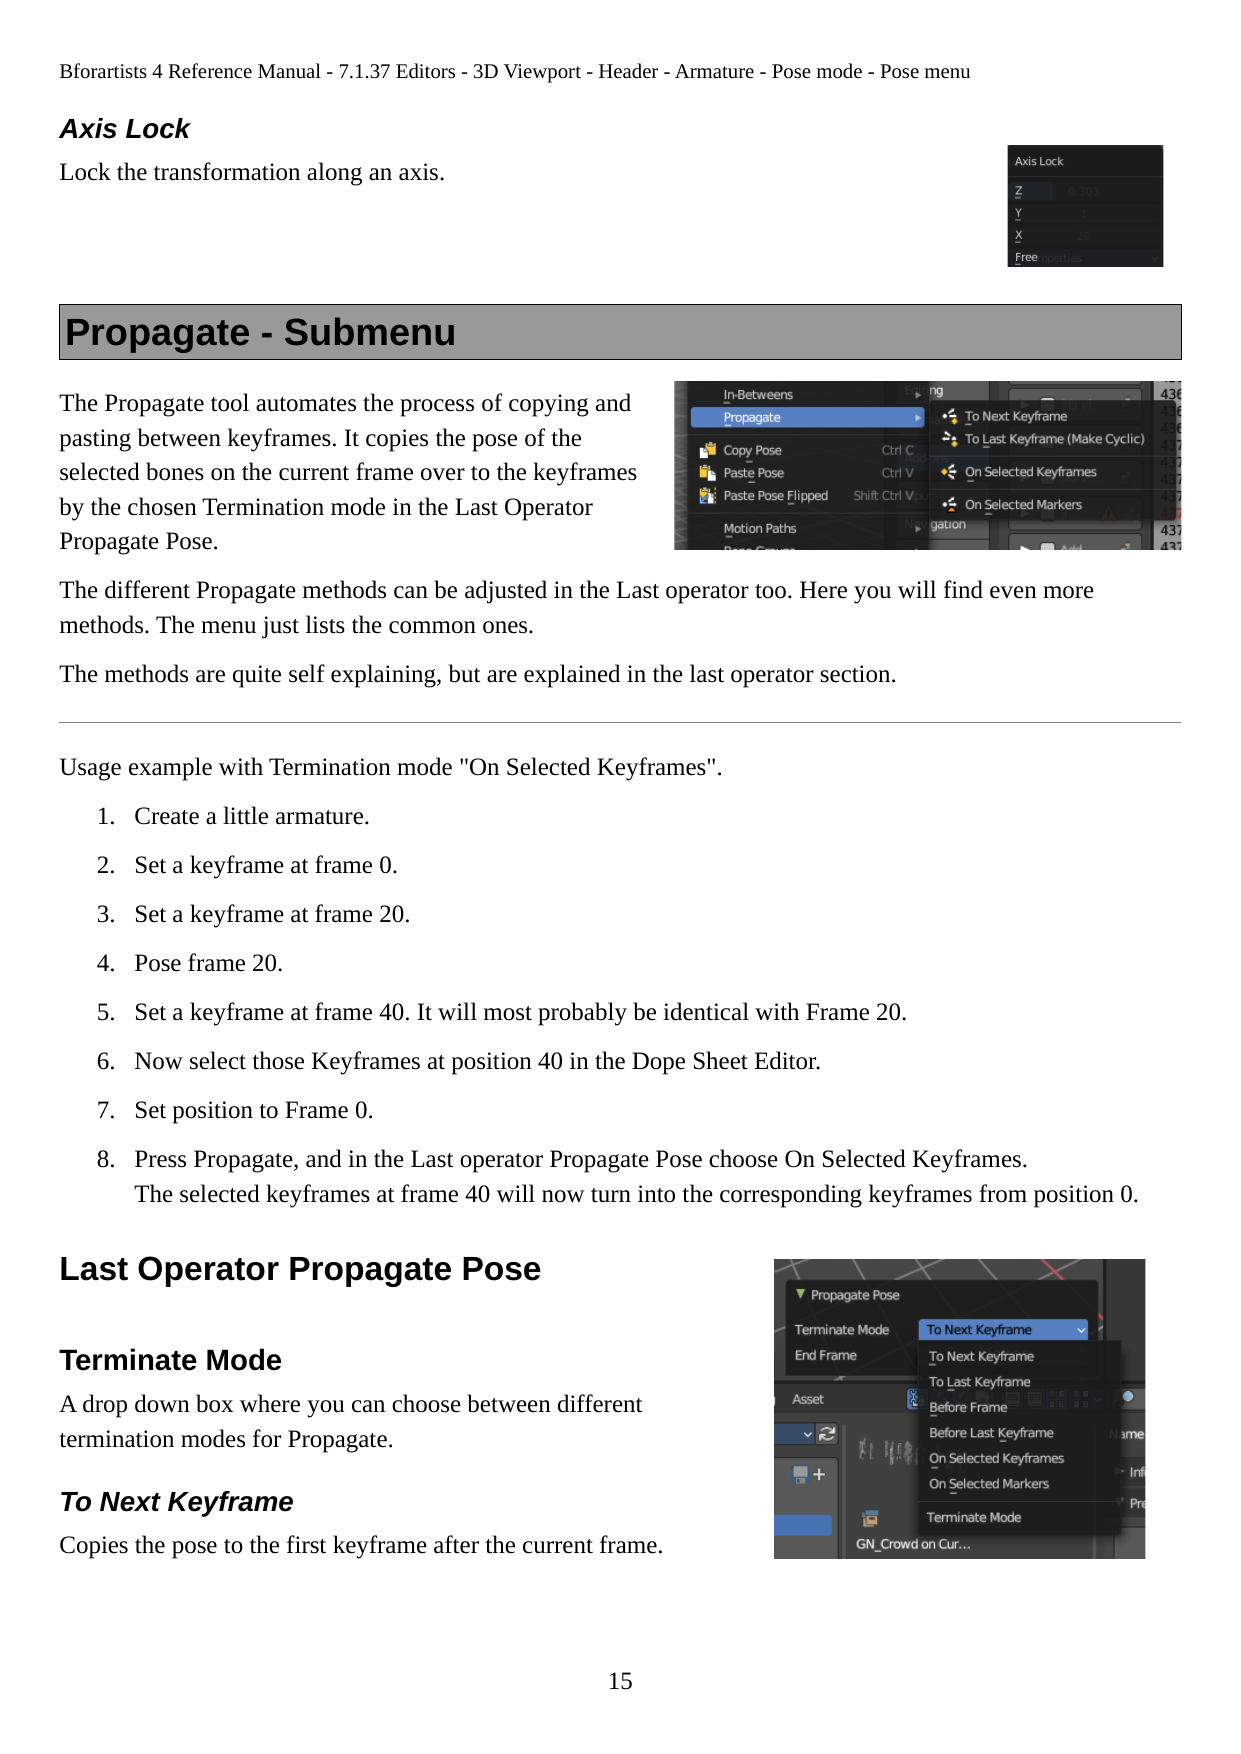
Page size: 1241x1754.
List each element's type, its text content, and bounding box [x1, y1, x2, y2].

text [1146, 1389, 1181, 1453]
list Set position to Frame 0. [97, 1095, 1181, 1124]
subtitle Terminate Mode [59, 1343, 774, 1377]
text A drop down box where you can choose between different termination modes for Propagate. [59, 1389, 774, 1453]
text The different Propagate methods can be adjusted in the Last operator too. Here you will find even more methods. The menu just lists the common ones. [59, 575, 1181, 638]
subtitle [1146, 1486, 1181, 1517]
subtitle To Next Keyframe [59, 1486, 774, 1517]
list Now select those Keyframes at position 40 in the Dope Sheet Editor. [97, 1046, 1181, 1075]
text The methods are quite self explaining, but are explained in the last operator section. [59, 659, 1181, 687]
subtitle Last Operator Propagate Pose [59, 1249, 1181, 1287]
subtitle [1146, 1343, 1181, 1377]
text Usage example with Termination mode "On Selected Keyframes". [59, 752, 1181, 781]
text Lock the transformation along an axis. [59, 157, 1007, 186]
picture [774, 1259, 1146, 1559]
list Set a keyframe at frame 20. [97, 899, 1181, 928]
picture [674, 381, 1182, 550]
text The Propagate tool automates the process of copying and pasting between keyframes. It copies the pose of the selected bones on the current frame over to the keyframes by the chosen Termination mode in the Last Operator Propagate Pose. [59, 388, 1181, 555]
text Copies the pose to the first keyframe after the current frame. [59, 1530, 774, 1559]
list Create a little armature. [97, 801, 1181, 830]
subtitle Axis Lock [59, 113, 1181, 144]
picture [1007, 145, 1164, 267]
list Set a keyframe at frame 0. [97, 850, 1181, 879]
list Pose frame 20. [97, 948, 1181, 977]
table_header Propagate - Submenu [60, 305, 1181, 359]
list Press Propagate, and in the Last operator Propagate Pose choose On Selected Keyframes. The selected keyframes at frame 40 will now turn into the corresponding keyframes from position 0. [97, 1144, 1181, 1208]
list Set a keyframe at frame 40. It will most probably be identical with Frame 20. [97, 997, 1181, 1026]
